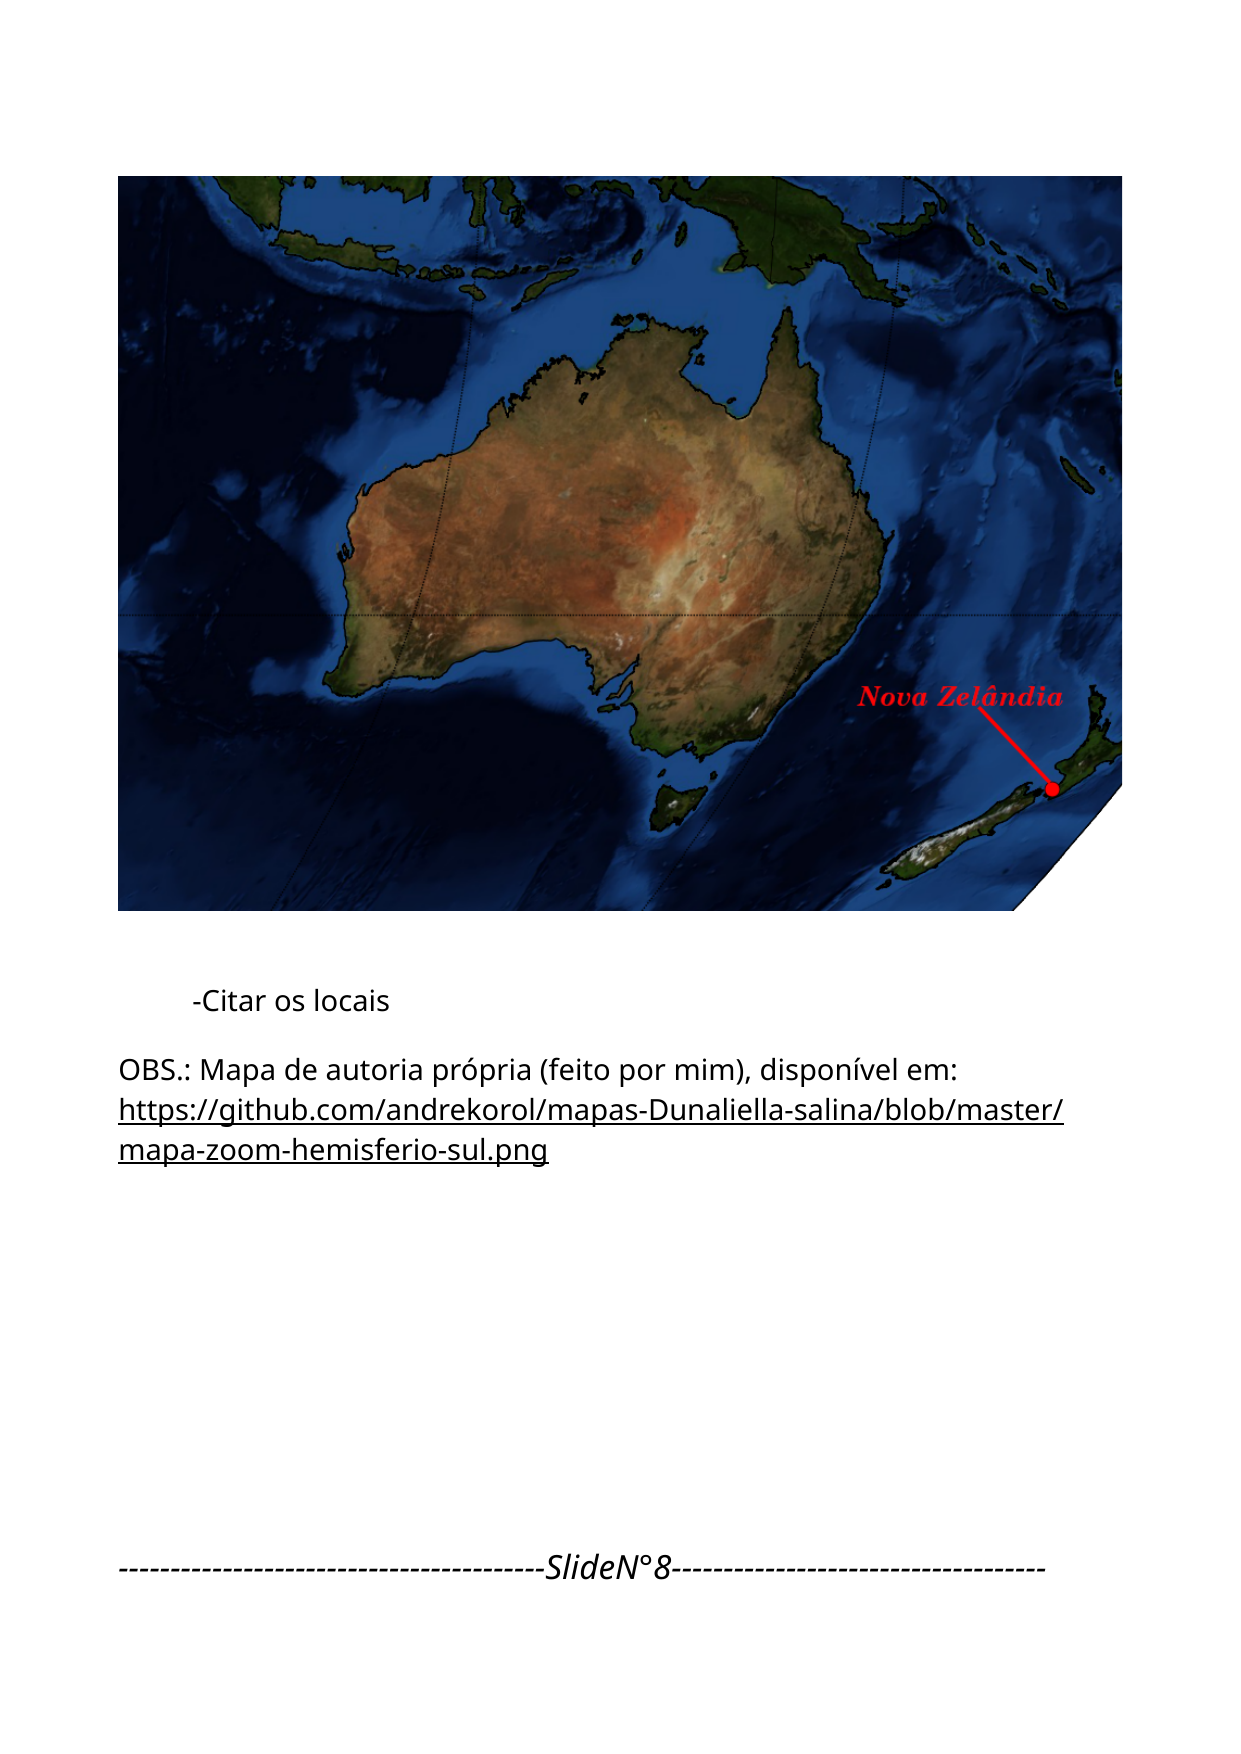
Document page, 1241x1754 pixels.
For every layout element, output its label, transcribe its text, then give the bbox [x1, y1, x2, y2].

picture [118, 176, 1123, 911]
text -----------------------------------------SlideN°8------------------------------------ [118, 1544, 1122, 1589]
text OBS.: Mapa de autoria própria (feito por mim), disponível em: https://github.com/andrekorol/mapas-Dunaliella-salina/blob/master/mapa-zoom-hemisferio-sul.png [118, 1049, 1122, 1168]
text -Citar os locais [118, 980, 1122, 1020]
